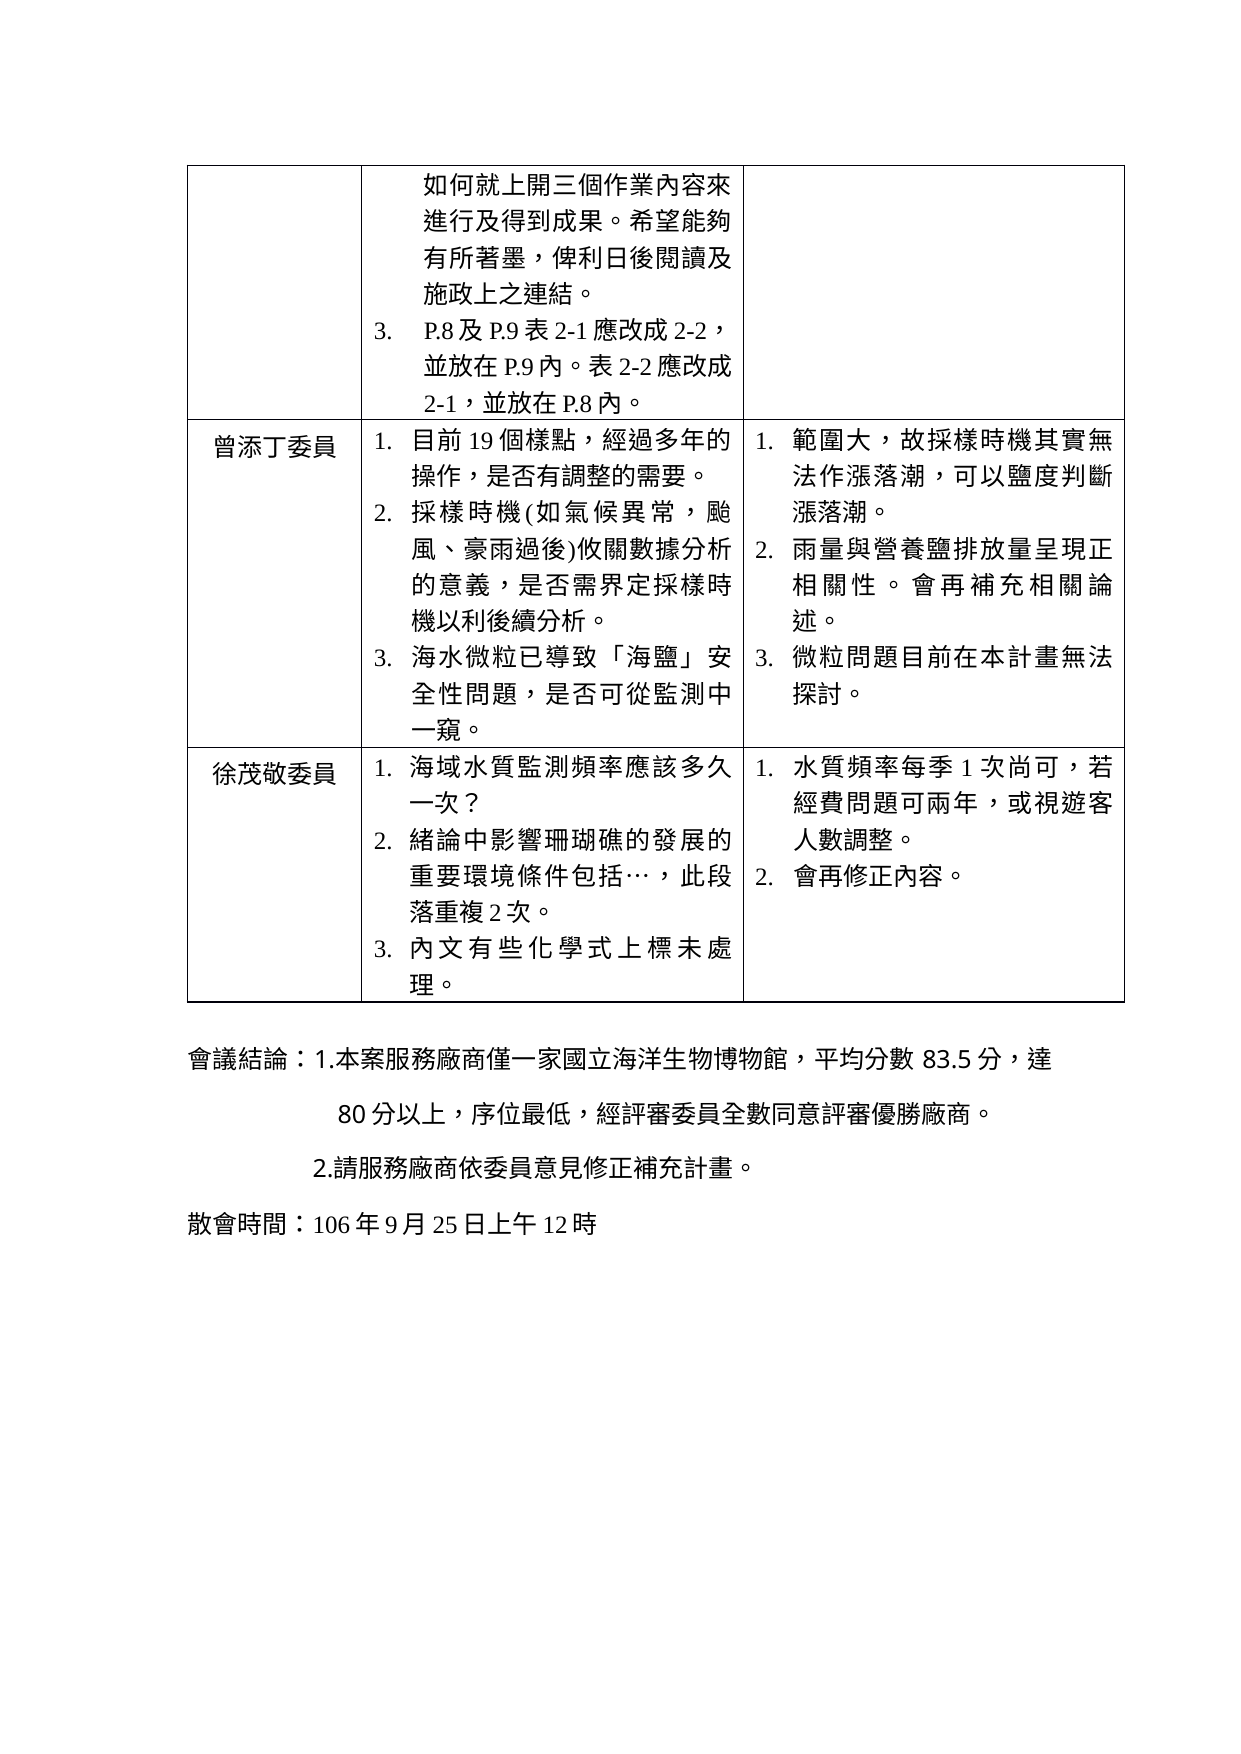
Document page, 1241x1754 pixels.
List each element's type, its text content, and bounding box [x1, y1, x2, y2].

table_cell [188, 166, 361, 419]
table_cell 如何就上開三個作業內容來進行及得到成果。希望能夠有所著墨，俾利日後閱讀及施政上之連結。 P.8及P.9表2-1應改成2-2，並放在P.9內。表2-2應改成2-1，並放在P.8內。 [362, 166, 743, 419]
table_cell 曾添丁委員 [188, 420, 361, 747]
text 會議結論：1.本案服務廠商僅一家國立海洋生物博物館，平均分數83.5分，達80分以上，序位最低，經評審委員全數同意評審優勝廠商。 [187, 1040, 1053, 1131]
table_cell 海域水質監測頻率應該多久一次？ 緒論中影響珊瑚礁的發展的重要環境條件包括…，此段落重複2次。 內文有些化學式上標未處理。 [362, 748, 743, 1001]
table_cell 目前19個樣點，經過多年的操作，是否有調整的需要。 採樣時機(如氣候異常，颱風、豪雨過後)攸關數據分析的意義，是否需界定採樣時機以利後續分析。 海水微粒已導致「海鹽」安全性問題，是否可從監測中一窺。 [362, 420, 743, 747]
table_cell [744, 166, 1124, 419]
table_cell 範圍大，故採樣時機其實無法作漲落潮，可以鹽度判斷漲落潮。 雨量與營養鹽排放量呈現正相關性。會再補充相關論述。 微粒問題目前在本計畫無法探討。 [744, 420, 1124, 747]
table_cell 水質頻率每季1次尚可，若經費問題可兩年，或視遊客人數調整。 會再修正內容。 [744, 748, 1124, 1001]
text 2.請服務廠商依委員意見修正補充計畫。 [312, 1149, 1053, 1185]
table_cell 徐茂敬委員 [188, 748, 361, 1001]
text 散會時間：106年9月25日上午12時 [187, 1203, 1053, 1241]
